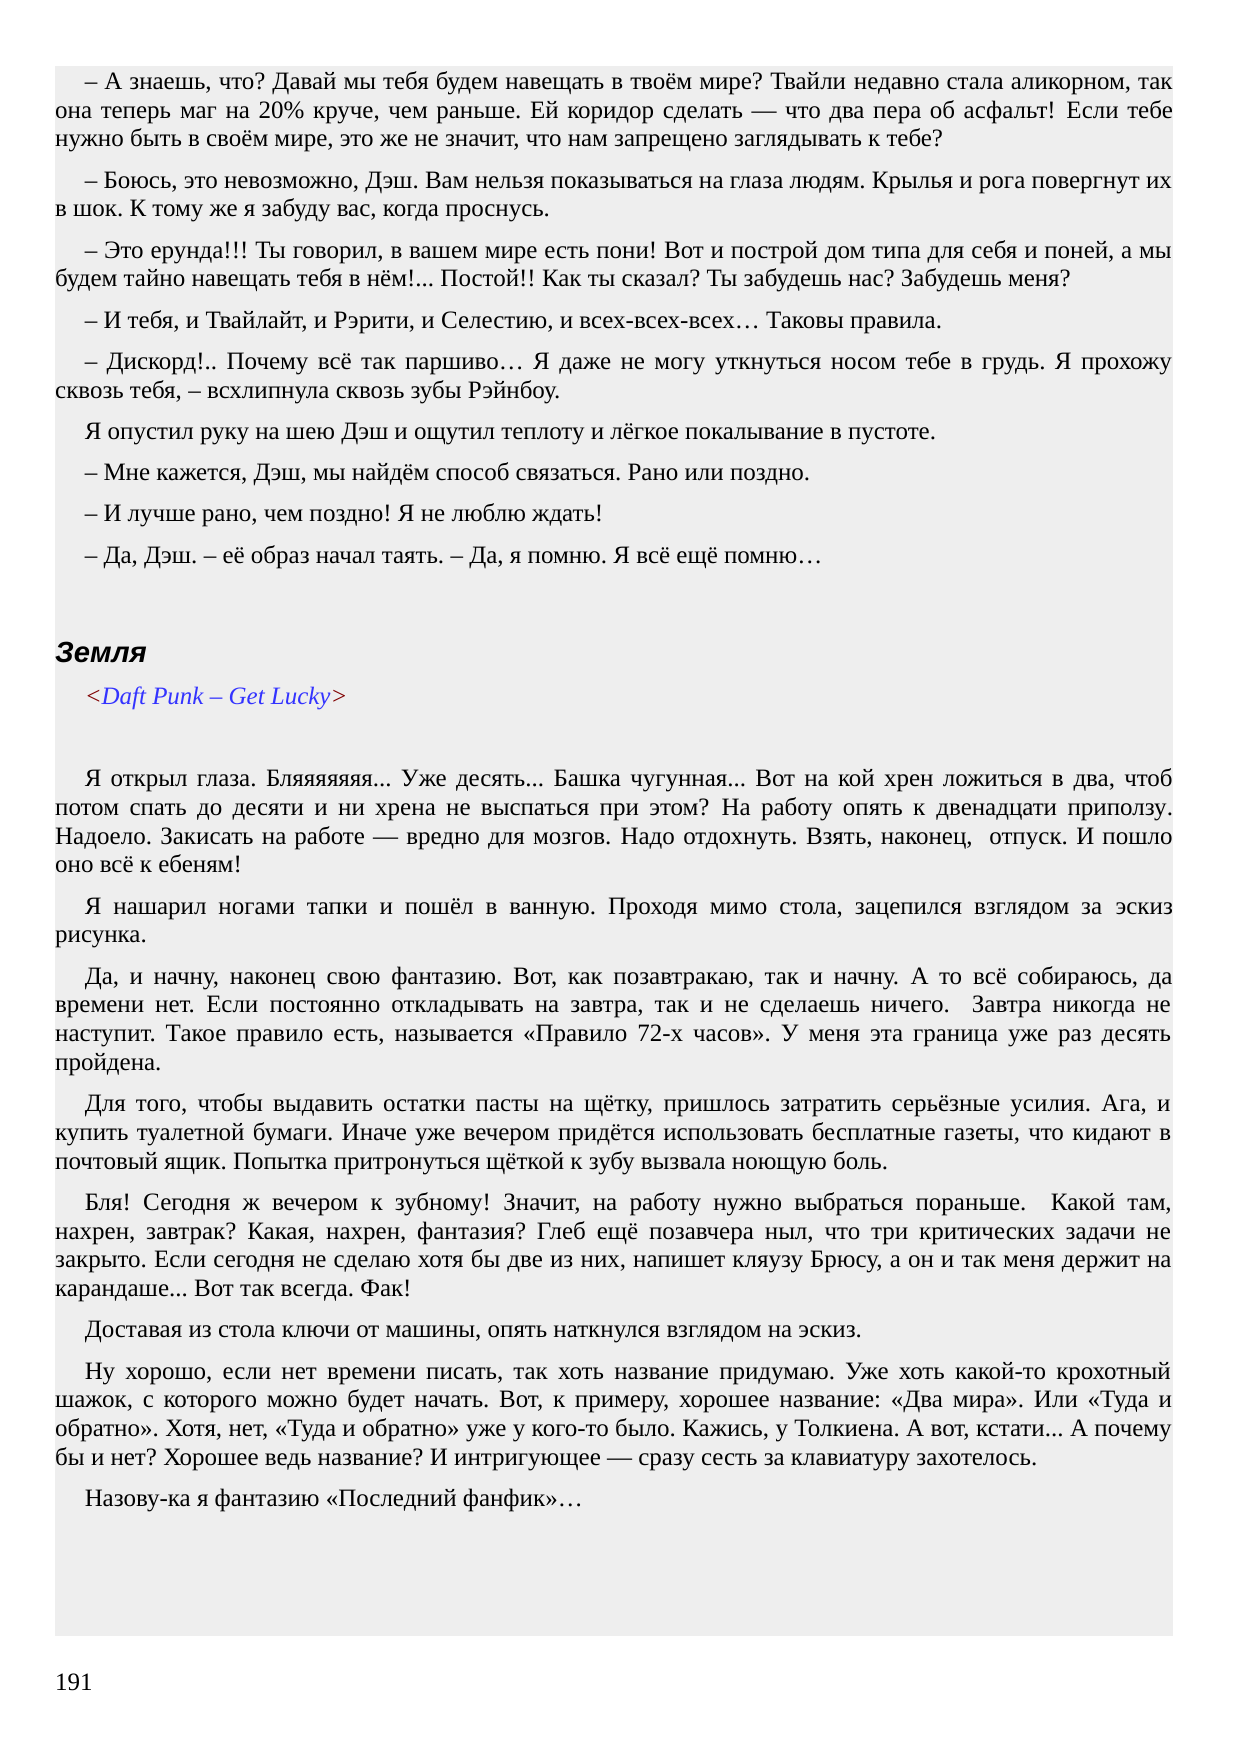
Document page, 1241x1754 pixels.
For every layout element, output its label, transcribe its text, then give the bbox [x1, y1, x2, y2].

text Я нашарил ногами тапки и пошёл в ванную. Проходя мимо стола, зацепился взглядом за эскиз рисунка. [55, 891, 1173, 948]
text – И тебя, и Твайлайт, и Рэрити, и Селестию, и всех-всех-всех… Таковы правила. [55, 305, 1173, 333]
text – Дискорд!.. Почему всё так паршиво… Я даже не могу уткнуться носом тебе в грудь. Я прохожу сквозь тебя, – всхлипнула сквозь зубы Рэйнбоу. [55, 346, 1173, 403]
text – Да, Дэш. – её образ начал таять. – Да, я помню. Я всё ещё помню… [55, 540, 1173, 568]
text – Боюсь, это невозможно, Дэш. Вам нельзя показываться на глаза людям. Крылья и рога повергнут их в шок. К тому же я забуду вас, когда проснусь. [55, 165, 1173, 222]
text – А знаешь, что? Давай мы тебя будем навещать в твоём мире? Твайли недавно стала аликорном, так она теперь маг на 20% круче, чем раньше. Ей коридор сделать — что два пера об асфальт! Если тебе нужно быть в своём мире, это же не значит, что нам запрещено заглядывать к тебе? [55, 66, 1173, 152]
text Ну хорошо, если нет времени писать, так хоть название придумаю. Уже хоть какой-то крохотный шажок, с которого можно будет начать. Вот, к примеру, хорошее название: «Два мира». Или «Туда и обратно». Хотя, нет, «Туда и обратно» уже у кого-то было. Кажись, у Толкиена. А вот, кстати... А почему бы и нет? Хорошее ведь название? И интригующее — сразу сесть за клавиатуру захотелось. [55, 1356, 1173, 1471]
text Для того, чтобы выдавить остатки пасты на щётку, пришлось затратить серьёзные усилия. Ага, и купить туалетной бумаги. Иначе уже вечером придётся использовать бесплатные газеты, что кидают в почтовый ящик. Попытка притронуться щёткой к зубу вызвала ноющую боль. [55, 1088, 1173, 1174]
text Я открыл глаза. Бляяяяяяя... Уже десять... Башка чугунная... Вот на кой хрен ложиться в два, чтоб потом спать до десяти и ни хрена не выспаться при этом? На работу опять к двенадцати приползу. Надоело. Закисать на работе — вредно для мозгов. Надо отдохнуть. Взять, наконец, отпуск. И пошло оно всё к ебеням! [55, 763, 1173, 878]
text <Daft Punk – Get Lucky> [55, 681, 1173, 709]
text – И лучше рано, чем поздно! Я не люблю ждать! [55, 498, 1173, 527]
subtitle Земля [55, 635, 1173, 668]
text Бля! Сегодня ж вечером к зубному! Значит, на работу нужно выбраться пораньше. Какой там, нахрен, завтрак? Какая, нахрен, фантазия? Глеб ещё позавчера ныл, что три критических задачи не закрыто. Если сегодня не сделаю хотя бы две из них, напишет кляузу Брюсу, а он и так меня держит на карандаше... Вот так всегда. Фак! [55, 1187, 1173, 1302]
text – Это ерунда!!! Ты говорил, в вашем мире есть пони! Вот и построй дом типа для себя и поней, а мы будем тайно навещать тебя в нём!... Постой!! Как ты сказал? Ты забудешь нас? Забудешь меня? [55, 235, 1173, 292]
text – Мне кажется, Дэш, мы найдём способ связаться. Рано или поздно. [55, 457, 1173, 486]
text Назову-ка я фантазию «Последний фанфик»… [55, 1483, 1173, 1512]
text Доставая из стола ключи от машины, опять наткнулся взглядом на эскиз. [55, 1314, 1173, 1343]
text Да, и начну, наконец свою фантазию. Вот, как позавтракаю, так и начну. А то всё собираюсь, да времени нет. Если постоянно откладывать на завтра, так и не сделаешь ничего. Завтра никогда не наступит. Такое правило есть, называется «Правило 72-х часов». У меня эта граница уже раз десять пройдена. [55, 961, 1173, 1076]
text Я опустил руку на шею Дэш и ощутил теплоту и лёгкое покалывание в пустоте. [55, 416, 1173, 445]
